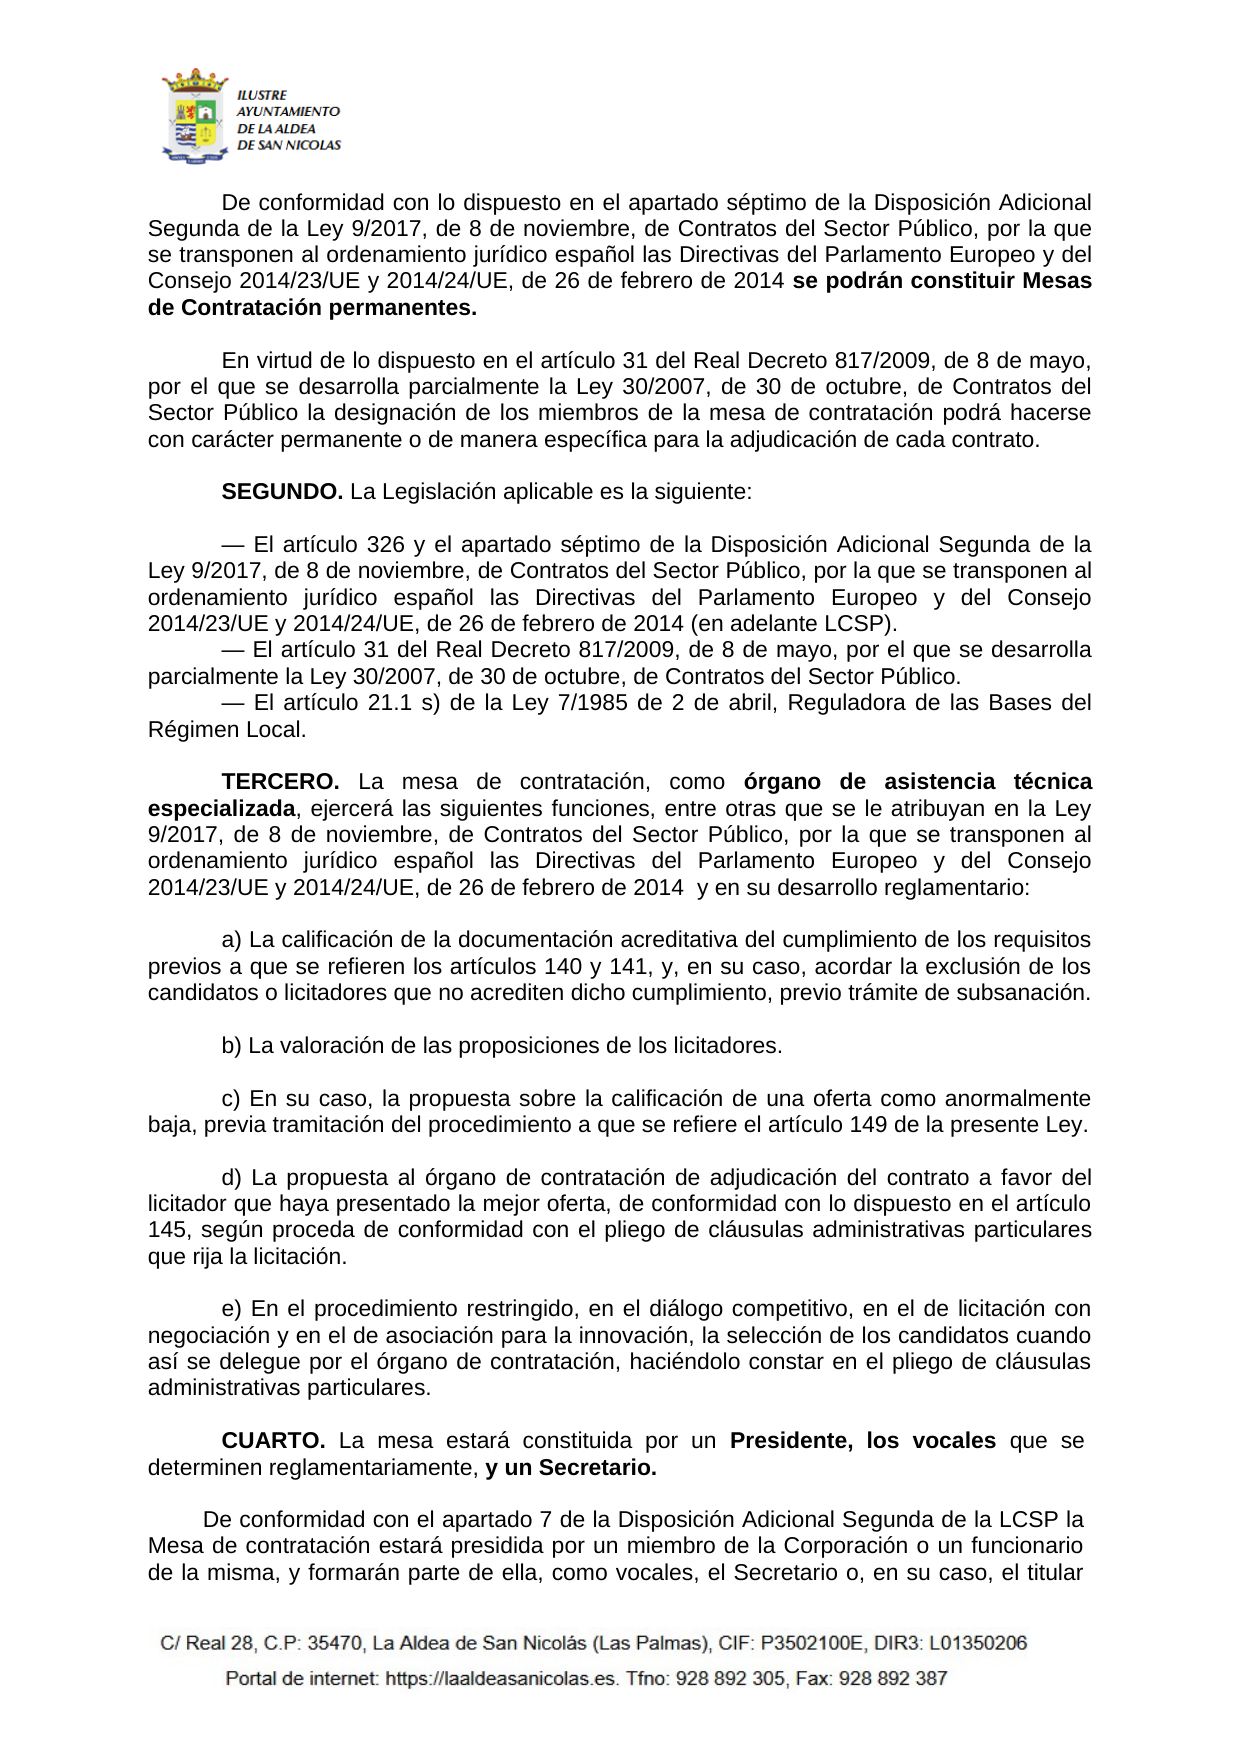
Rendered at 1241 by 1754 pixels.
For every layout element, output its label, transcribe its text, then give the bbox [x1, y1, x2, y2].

text — El artículo 31 del Real Decreto 817/2009, de 8 de mayo, por el que se desarrolla parcialmente la Ley 30/2007, de 30 de octubre, de Contratos del Sector Público. [148, 636, 1093, 689]
text — El artículo 21.1 s) de la Ley 7/1985 de 2 de abril, Reguladora de las Bases del Régimen Local. [148, 689, 1093, 742]
text SEGUNDO. La Legislación aplicable es la siguiente: [148, 478, 1093, 505]
text De conformidad con el apartado 7 de la Disposición Adicional Segunda de la LCSP la Mesa de contratación estará presidida por un miembro de la Corporación o un funcionario de la misma, y formarán parte de ella, como vocales, el Secretario o, en su caso, el titular [148, 1506, 1085, 1585]
text TERCERO. La mesa de contratación, como órgano de asistencia técnica especializada, ejercerá las siguientes funciones, entre otras que se le atribuyan en la Ley 9/2017, de 8 de noviembre, de Contratos del Sector Público, por la que se transponen al ordenamiento jurídico español las Directivas del Parlamento Europeo y del Consejo 2014/23/UE y 2014/24/UE, de 26 de febrero de 2014 y en su desarrollo reglamentario: [148, 768, 1093, 900]
text — El artículo 326 y el apartado séptimo de la Disposición Adicional Segunda de la Ley 9/2017, de 8 de noviembre, de Contratos del Sector Público, por la que se transponen al ordenamiento jurídico español las Directivas del Parlamento Europeo y del Consejo 2014/23/UE y 2014/24/UE, de 26 de febrero de 2014 (en adelante LCSP). [148, 531, 1093, 636]
text De conformidad con lo dispuesto en el apartado séptimo de la Disposición Adicional Segunda de la Ley 9/2017, de 8 de noviembre, de Contratos del Sector Público, por la que se transponen al ordenamiento jurídico español las Directivas del Parlamento Europeo y del Consejo 2014/23/UE y 2014/24/UE, de 26 de febrero de 2014 se podrán constituir Mesas de Contratación permanentes. [148, 188, 1093, 320]
text c) En su caso, la propuesta sobre la calificación de una oferta como anormalmente baja, previa tramitación del procedimiento a que se refiere el artículo 149 de la presente Ley. [148, 1084, 1093, 1137]
text En virtud de lo dispuesto en el artículo 31 del Real Decreto 817/2009, de 8 de mayo, por el que se desarrolla parcialmente la Ley 30/2007, de 30 de octubre, de Contratos del Sector Público la designación de los miembros de la mesa de contratación podrá hacerse con carácter permanente o de manera específica para la adjudicación de cada contrato. [148, 347, 1093, 452]
text b) La valoración de las proposiciones de los licitadores. [148, 1032, 1093, 1058]
picture [148, 60, 357, 172]
picture [149, 1627, 1034, 1694]
text a) La calificación de la documentación acreditativa del cumplimiento de los requisitos previos a que se refieren los artículos 140 y 141, y, en su caso, acordar la exclusión de los candidatos o licitadores que no acrediten dicho cumplimiento, previo trámite de subsanación. [148, 926, 1093, 1005]
text CUARTO. La mesa estará constituida por un Presidente, los vocales que se determinen reglamentariamente, y un Secretario. [148, 1427, 1085, 1480]
text d) La propuesta al órgano de contratación de adjudicación del contrato a favor del licitador que haya presentado la mejor oferta, de conformidad con lo dispuesto en el artículo 145, según proceda de conformidad con el pliego de cláusulas administrativas particulares que rija la licitación. [148, 1163, 1093, 1269]
text e) En el procedimiento restringido, en el diálogo competitivo, en el de licitación con negociación y en el de asociación para la innovación, la selección de los candidatos cuando así se delegue por el órgano de contratación, haciéndolo constar en el pliego de cláusulas administrativas particulares. [148, 1295, 1093, 1401]
